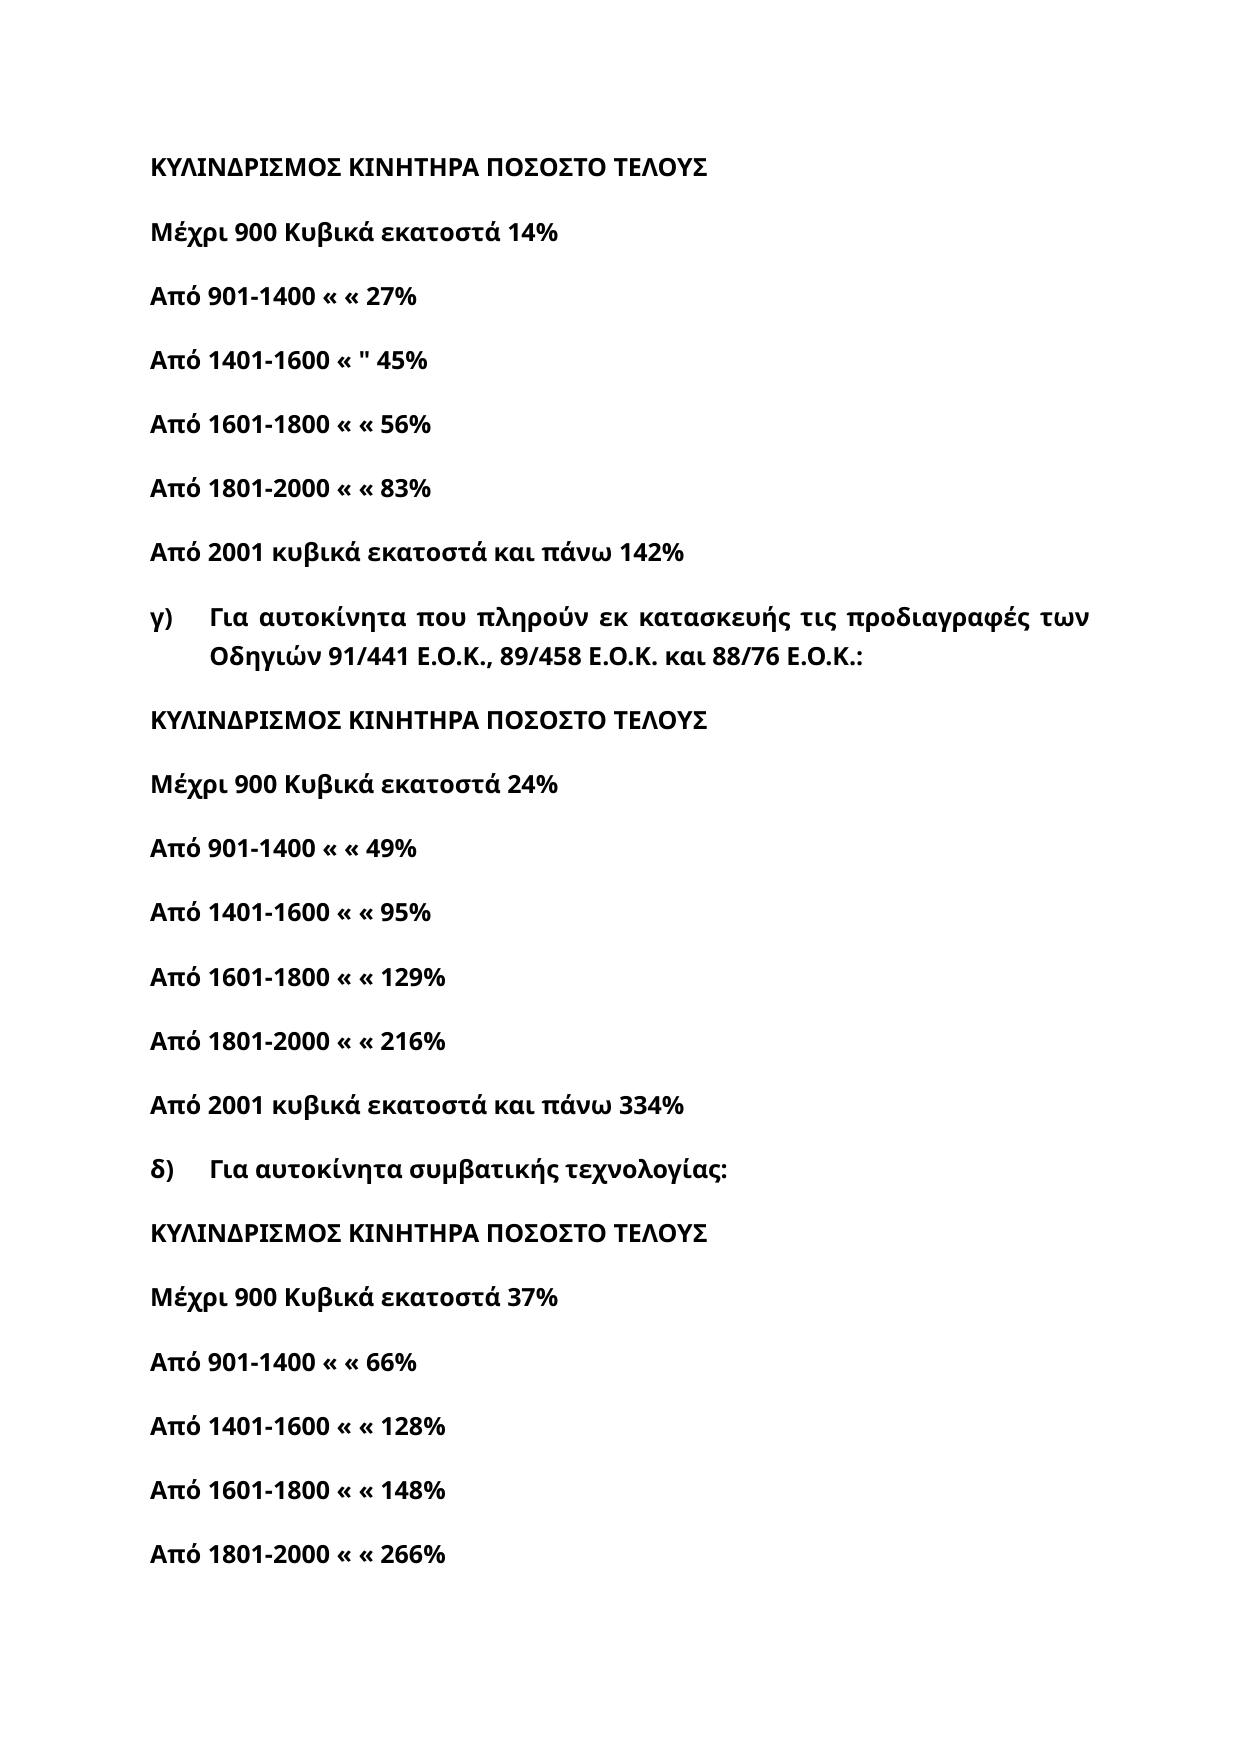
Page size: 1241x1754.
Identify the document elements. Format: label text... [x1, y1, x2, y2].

text Από 901-1400 « « 66% [150, 1344, 1090, 1378]
text Μέχρι 900 Κυβικά εκατοστά 14% [150, 214, 1090, 248]
text Από 1601-1800 « « 148% [150, 1472, 1090, 1507]
text ΚΥΛΙΝΔΡΙΣΜΟΣ ΚΙΝΗΤΗΡΑ ΠΟΣΟΣΤΟ ΤΕΛΟΥΣ [150, 702, 1090, 737]
text Από 1401-1600 « « 95% [150, 895, 1090, 929]
text ΚΥΛΙΝΔΡΙΣΜΟΣ ΚΙΝΗΤΗΡΑ ΠΟΣΟΣΤΟ ΤΕΛΟΥΣ [150, 150, 1090, 184]
text Από 1801-2000 « « 83% [150, 471, 1090, 505]
text Μέχρι 900 Κυβικά εκατοστά 24% [150, 767, 1090, 801]
list γ) Για αυτοκίνητα που πληρούν εκ κατασκευής τις προδιαγραφές των Οδηγιών 91/441 Ε.Ο.Κ., 89/458 Ε.Ο.Κ. και 88/76 Ε.Ο.Κ.: [150, 599, 1090, 672]
text Από 1401-1600 « " 45% [150, 342, 1090, 377]
text Από 1801-2000 « « 216% [150, 1023, 1090, 1057]
text ΚΥΛΙΝΔΡΙΣΜΟΣ ΚΙΝΗΤΗΡΑ ΠΟΣΟΣΤΟ ΤΕΛΟΥΣ [150, 1216, 1090, 1250]
text Από 2001 κυβικά εκατοστά και πάνω 334% [150, 1087, 1090, 1122]
text Από 2001 κυβικά εκατοστά και πάνω 142% [150, 535, 1090, 569]
text Από 1601-1800 « « 129% [150, 959, 1090, 993]
text Από 901-1400 « « 27% [150, 278, 1090, 312]
text Από 1401-1600 « « 128% [150, 1408, 1090, 1442]
text Από 1601-1800 « « 56% [150, 407, 1090, 441]
text Από 901-1400 « « 49% [150, 831, 1090, 865]
text Από 1801-2000 « « 266% [150, 1537, 1090, 1571]
list δ) Για αυτοκίνητα συμβατικής τεχνολογίας: [150, 1152, 1090, 1186]
text Μέχρι 900 Κυβικά εκατοστά 37% [150, 1280, 1090, 1314]
